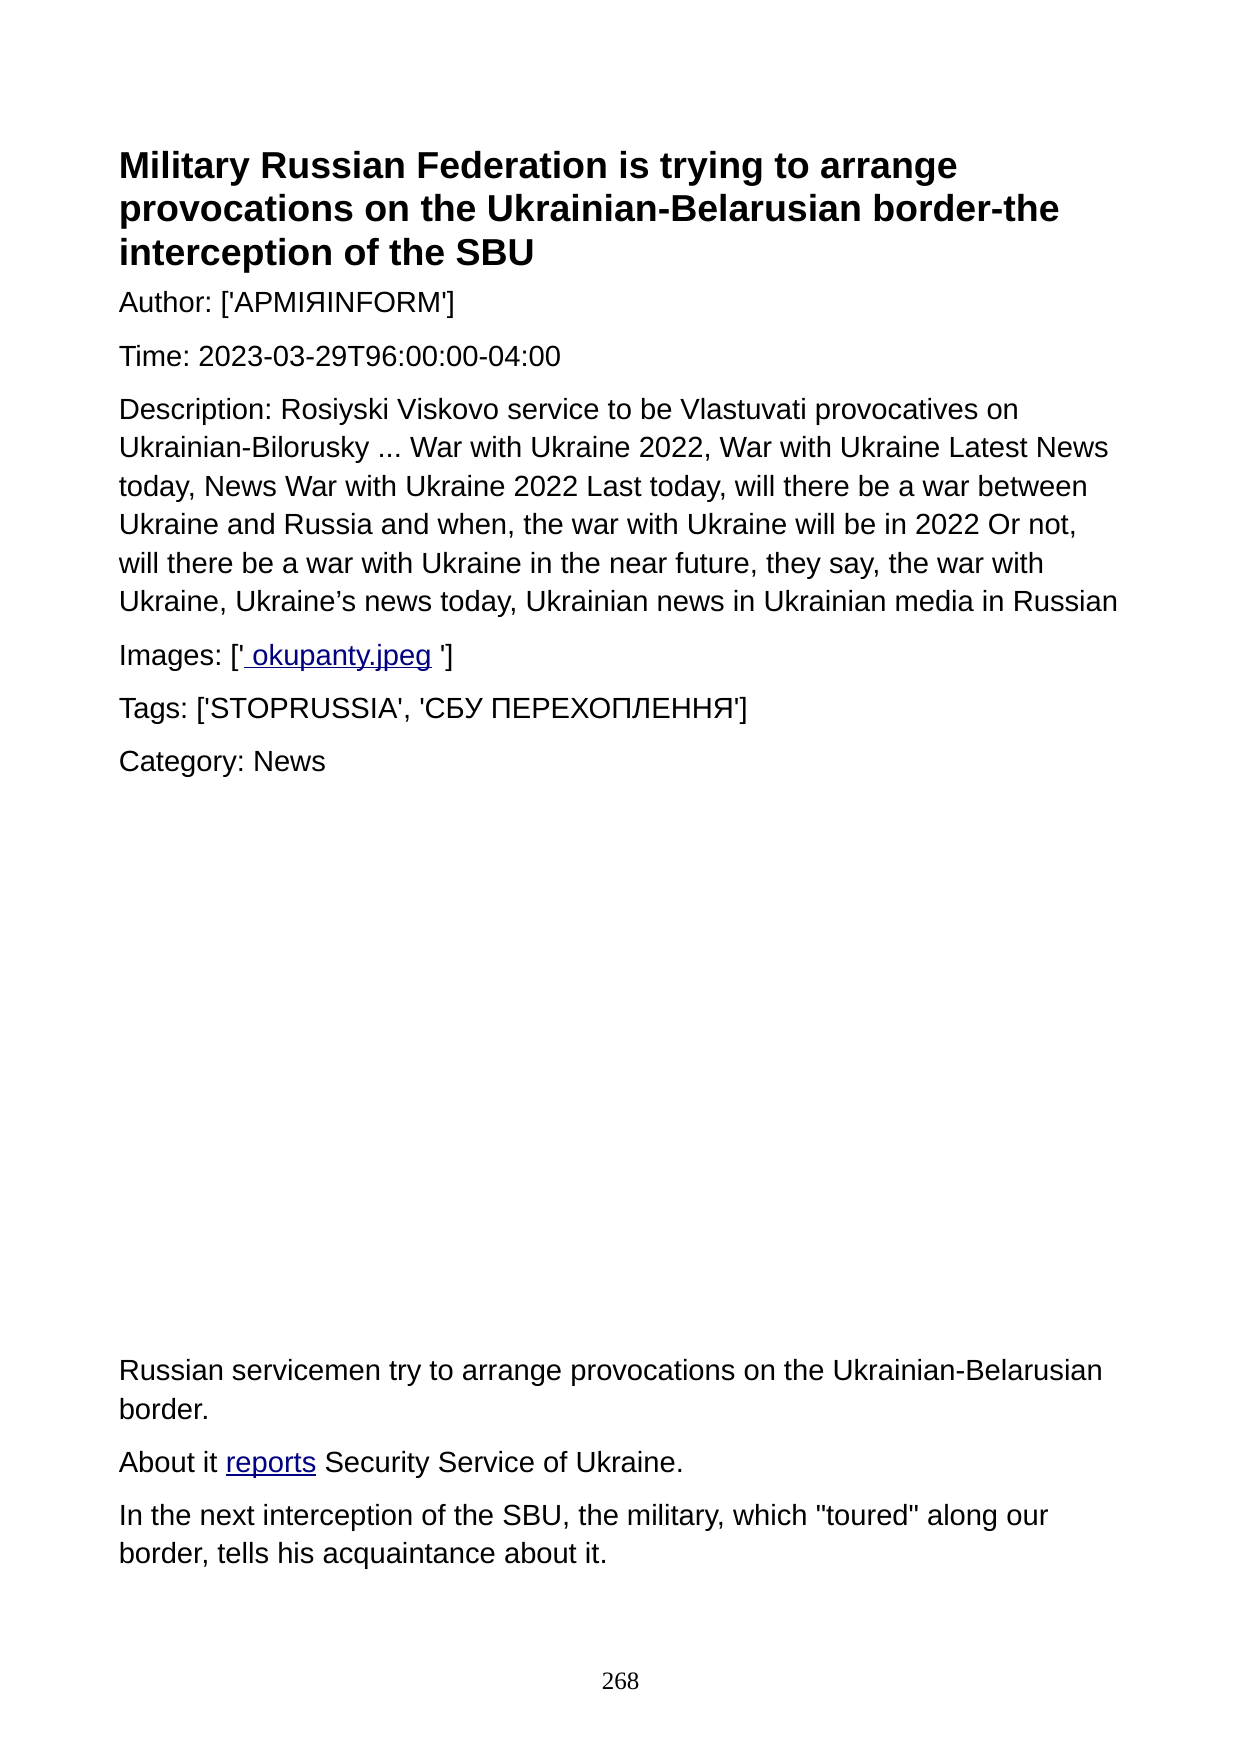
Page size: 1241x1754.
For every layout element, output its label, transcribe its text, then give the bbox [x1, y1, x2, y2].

text Time: 2023-03-29T96:00:00-04:00 [118, 338, 1122, 372]
text In the next interception of the SBU, the military, which "toured" along our border, tells his acquaintance about it. [118, 1498, 1122, 1570]
text About it reports Security Service of Ukraine. [118, 1445, 1122, 1478]
text Description: Rosіyskі Vіskovo service to be Vlastuvati provocatives on Ukrainian-Bilorusky ... War with Ukraine 2022, War with Ukraine Latest News today, News War with Ukraine 2022 Last today, will there be a war between Ukraine and Russia and when, the war with Ukraine will be in 2022 Or not, will there be a war with Ukraine in the near future, they say, the war with Ukraine, Ukraine’s news today, Ukrainian news in Ukrainian media in Russian [118, 392, 1122, 618]
text Author: ['АРМІЯINFORM'] [118, 285, 1122, 319]
subtitle Military Russian Federation is trying to arrange provocations on the Ukrainian-Belarusian border-the interception of the SBU [118, 143, 1122, 273]
text Images: [' okupanty.jpeg '] [118, 637, 1122, 671]
text Russian servicemen try to arrange provocations on the Ukrainian-Belarusian border. [118, 797, 1122, 1425]
text Tags: ['STOPRUSSIA', 'СБУ ПЕРЕХОПЛЕННЯ'] [118, 691, 1122, 724]
text Category: News [118, 744, 1122, 777]
